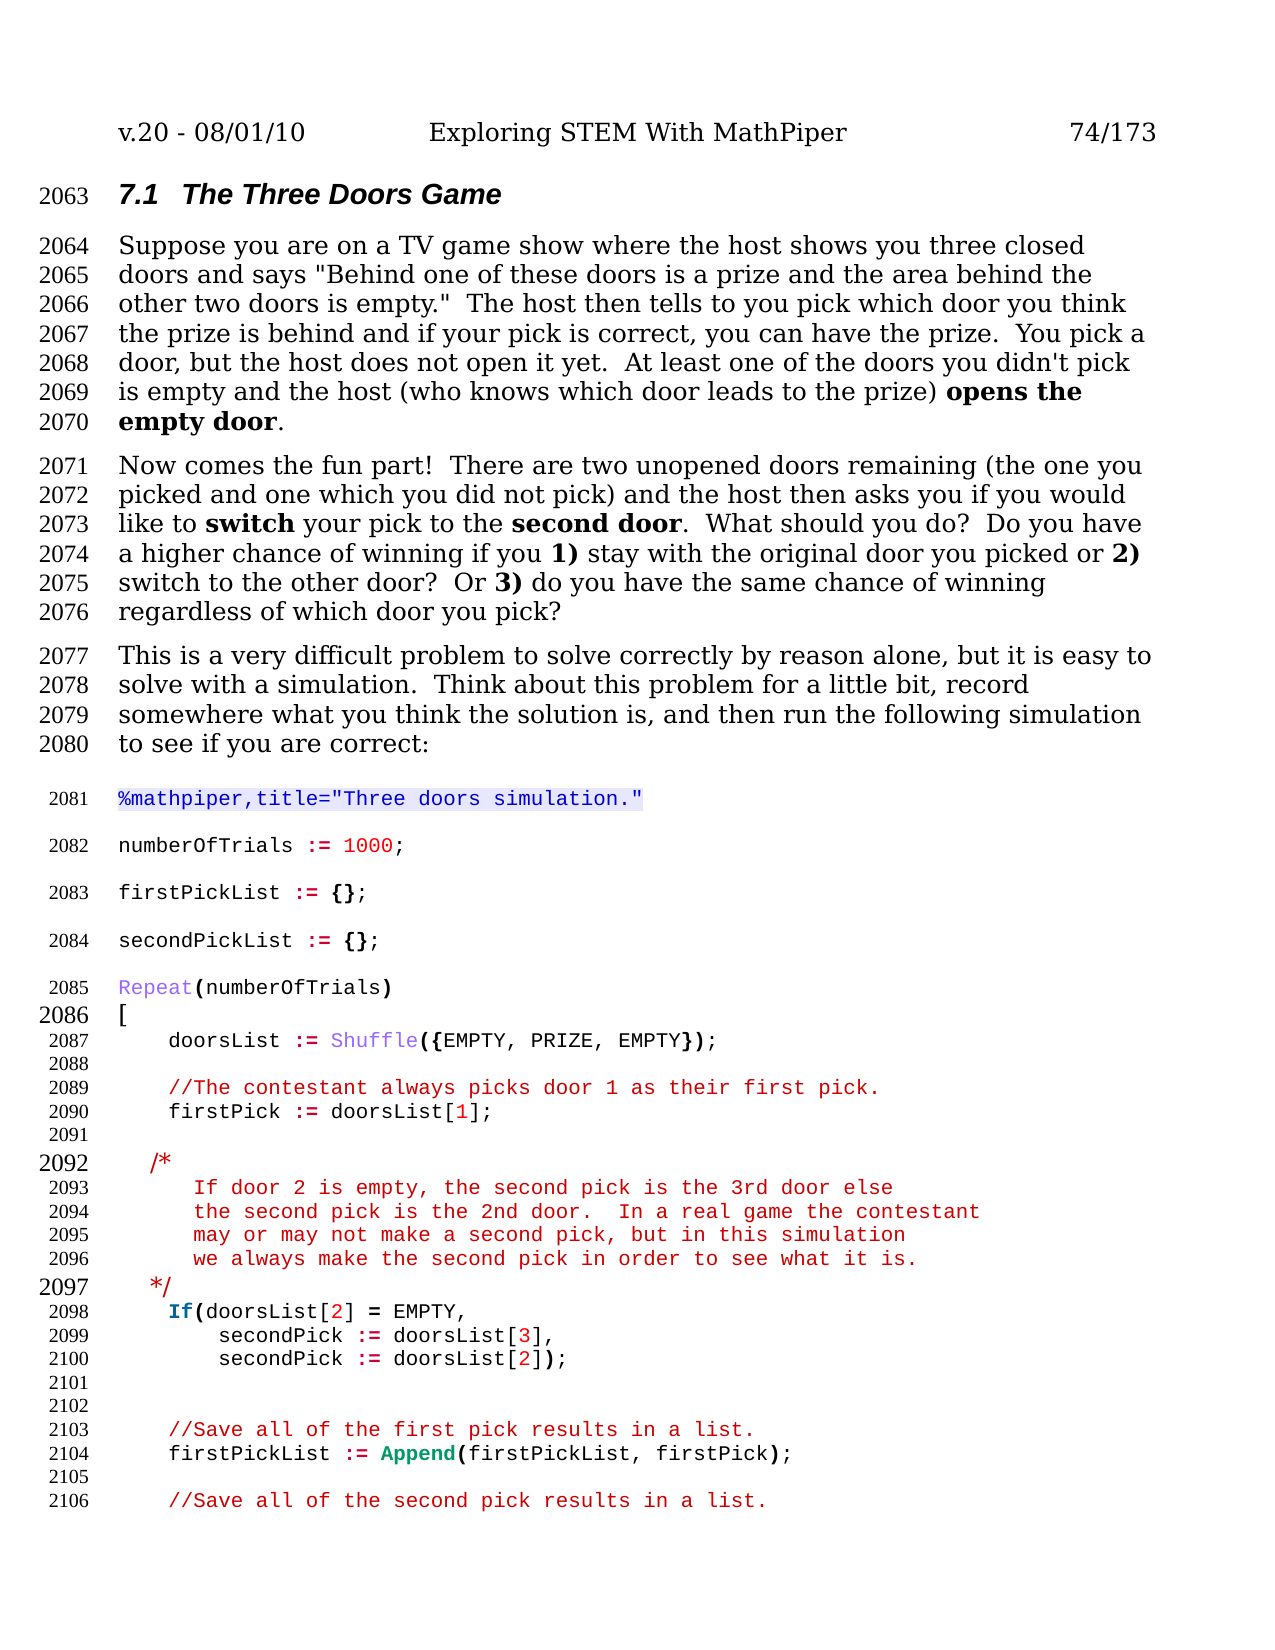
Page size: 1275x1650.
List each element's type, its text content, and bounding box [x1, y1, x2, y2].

text secondPickList := {}; [118, 930, 1157, 953]
text This is a very difficult problem to solve correctly by reason alone, but it is easy to solve with a simulation. Think about this problem for a little bit, record somewhere what you think the solution is, and then run the following simulation to see if you are correct: [118, 641, 1157, 758]
text numberOfTrials := 1000; [118, 835, 1157, 859]
text secondPick := doorsList[2]); [118, 1348, 1157, 1372]
text //Save all of the first pick results in a list. [118, 1419, 1157, 1443]
text Suppose you are on a TV game show where the host shows you three closed doors and says "Behind one of these doors is a prize and the area behind the other two doors is empty." The host then tells to you pick which door you think the prize is behind and if your pick is correct, you can have the prize. You pick a door, but the host does not open it yet. At least one of the doors you didn't pick is empty and the host (who knows which door leads to the prize) opens the empty door. [118, 231, 1157, 436]
text firstPickList := {}; [118, 882, 1157, 906]
subtitle The Three Doors Game [118, 177, 1157, 210]
text [ [118, 1001, 1157, 1030]
text may or may not make a second pick, but in this simulation [118, 1224, 1157, 1248]
text //The contestant always picks door 1 as their first pick. [118, 1077, 1157, 1101]
text /* [118, 1148, 1157, 1177]
text */ [118, 1272, 1157, 1301]
text If(doorsList[2] = EMPTY, [118, 1301, 1157, 1324]
text firstPickList := Append(firstPickList, firstPick); [118, 1443, 1157, 1466]
text //Save all of the second pick results in a list. [118, 1490, 1157, 1514]
text secondPick := doorsList[3], [118, 1324, 1157, 1348]
text doorsList := Shuffle({EMPTY, PRIZE, EMPTY}); [118, 1030, 1157, 1053]
text If door 2 is empty, the second pick is the 3rd door else [118, 1177, 1157, 1201]
text Repeat(numberOfTrials) [118, 977, 1157, 1001]
text the second pick is the 2nd door. In a real game the contestant [118, 1201, 1157, 1224]
text %mathpiper,title="Three doors simulation." [118, 788, 1157, 811]
text we always make the second pick in order to see what it is. [118, 1248, 1157, 1272]
text Now comes the fun part! There are two unopened doors remaining (the one you picked and one which you did not pick) and the host then asks you if you would like to switch your pick to the second door. What should you do? Do you have a higher chance of winning if you 1) stay with the original door you picked or 2) switch to the other door? Or 3) do you have the same chance of winning regardless of which door you pick? [118, 451, 1157, 626]
text firstPick := doorsList[1]; [118, 1101, 1157, 1124]
